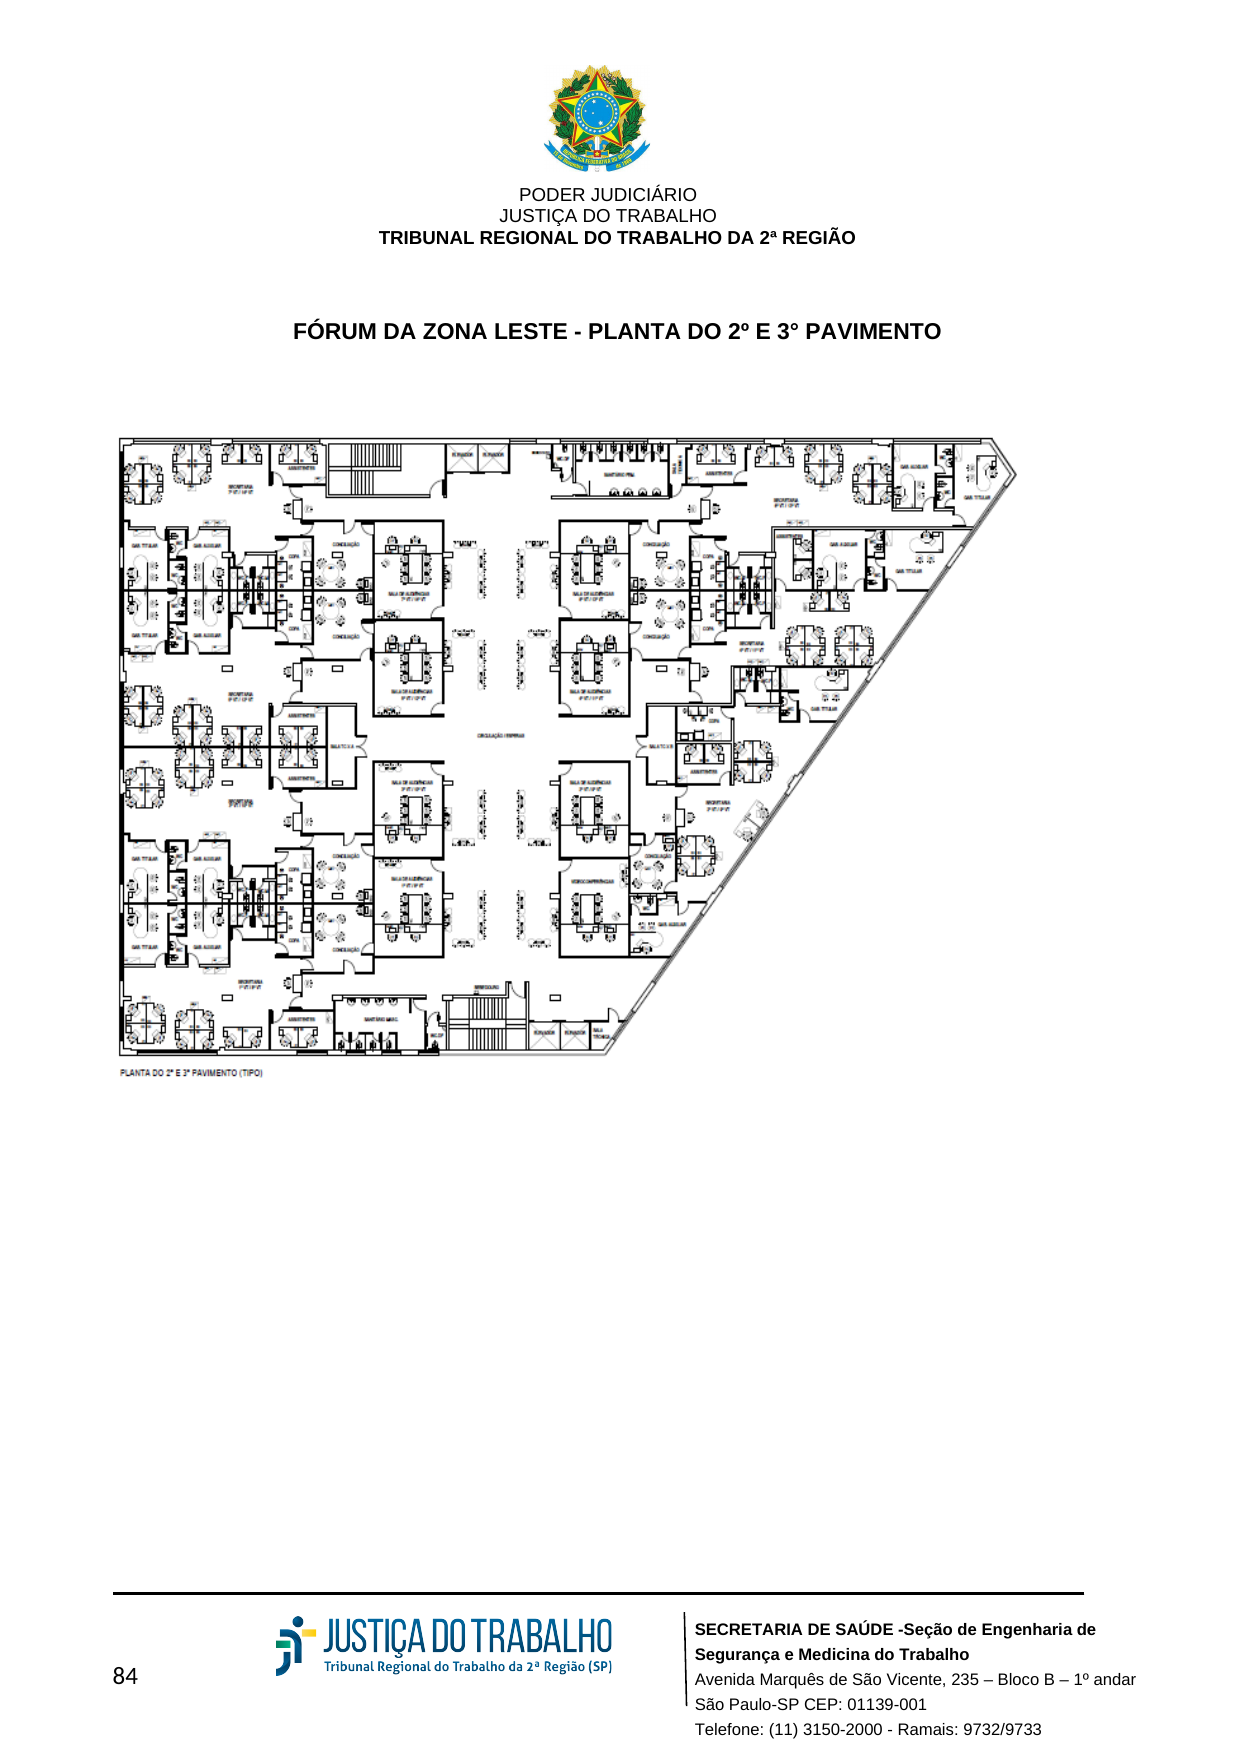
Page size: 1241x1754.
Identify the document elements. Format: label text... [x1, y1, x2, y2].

picture [543, 65, 650, 172]
picture [104, 422, 1036, 1087]
picture [276, 1616, 612, 1676]
text FÓRUM DA ZONA LESTE - PLANTA DO 2º E 3° PAVIMENTO [112, 318, 1122, 344]
